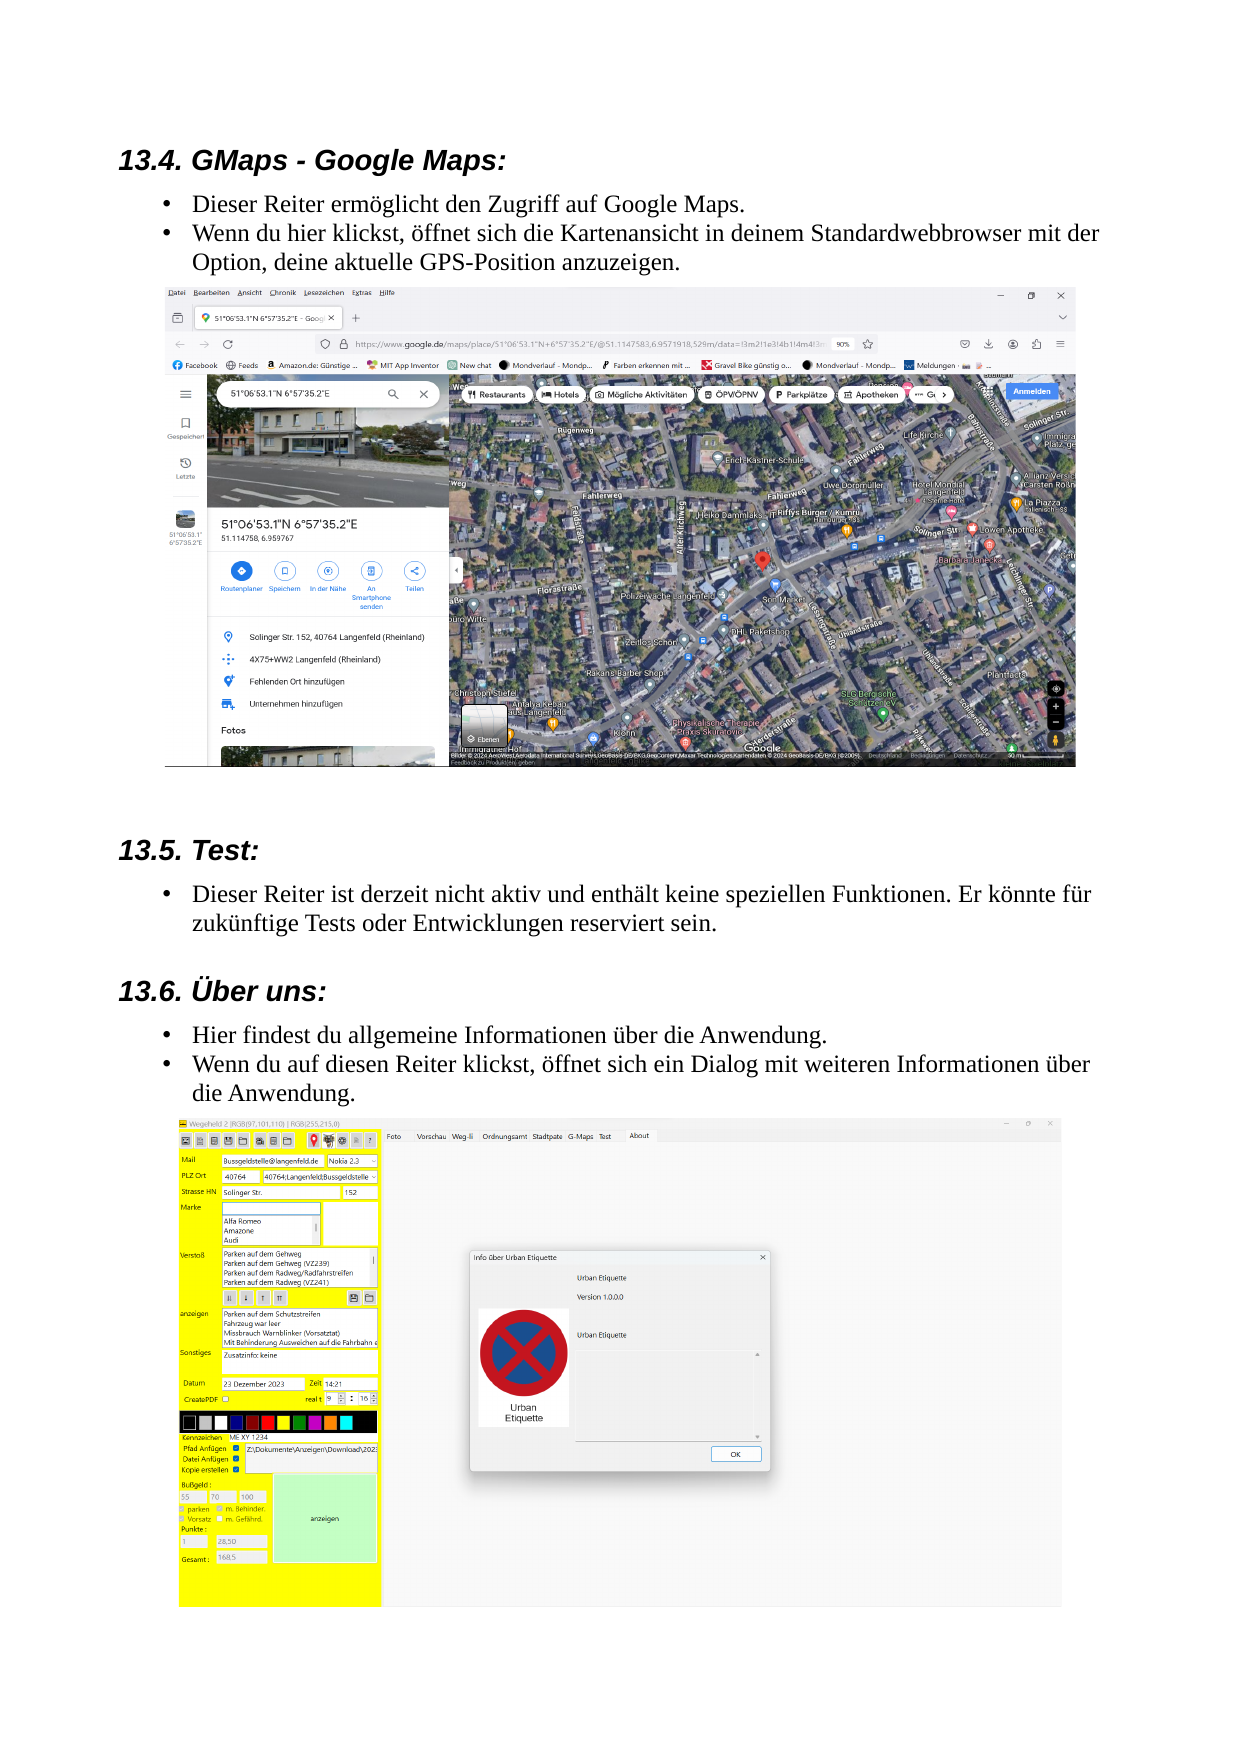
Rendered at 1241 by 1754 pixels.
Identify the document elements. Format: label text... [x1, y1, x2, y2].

list Hier findest du allgemeine Informationen über die Anwendung. [162, 1020, 1122, 1049]
subtitle 13.6. Über uns: [118, 974, 1122, 1008]
picture [178, 1118, 1062, 1607]
list Dieser Reiter ermöglicht den Zugriff auf Google Maps. [162, 189, 1122, 218]
picture [164, 287, 1076, 767]
subtitle 13.4. GMaps - Google Maps: [118, 143, 1122, 177]
list Wenn du hier klickst, öffnet sich die Kartenansicht in deinem Standardwebbrowser mit der Option, deine aktuelle GPS-Position anzuzeigen. [162, 218, 1122, 275]
subtitle 13.5. Test: [118, 833, 1122, 867]
list Wenn du auf diesen Reiter klickst, öffnet sich ein Dialog mit weiteren Informationen über die Anwendung. [162, 1049, 1122, 1106]
list Dieser Reiter ist derzeit nicht aktiv und enthält keine speziellen Funktionen. Er könnte für zukünftige Tests oder Entwicklungen reserviert sein. [162, 879, 1122, 937]
